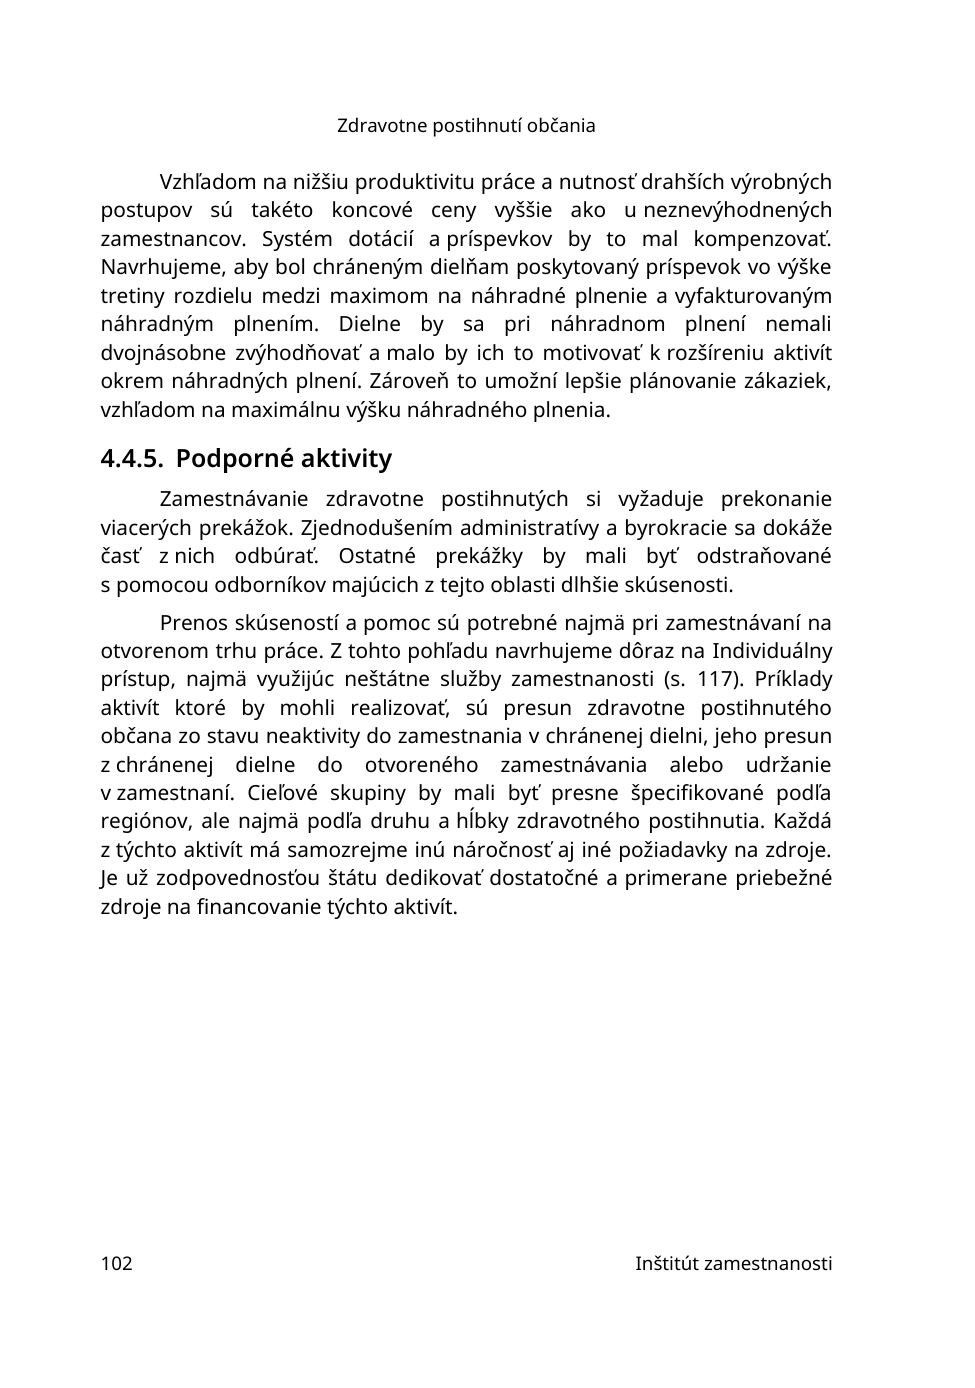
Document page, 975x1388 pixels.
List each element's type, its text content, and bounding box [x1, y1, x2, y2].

text Prenos skúseností a pomoc sú potrebné najmä pri zamestnávaní na otvorenom trhu práce. Z tohto pohľadu navrhujeme dôraz na Individuálny prístup, najmä využijúc neštátne služby zamestnanosti (s. 95). Príklady aktivít ktoré by mohli realizovať, sú presun zdravotne postihnutého občana zo stavu neaktivity do zamestnania v chránenej dielni, jeho presun z chránenej dielne do otvoreného zamestnávania alebo udržanie v zamestnaní. Cieľové skupiny by mali byť presne špecifikované podľa regiónov, ale najmä podľa druhu a hĺbky zdravotného postihnutia. Každá z týchto aktivít má samozrejme inú náročnosť aj iné požiadavky na zdroje. Je už zodpovednosťou štátu dedikovať dostatočné a primerane priebežné zdroje na financovanie týchto aktivít. [100, 608, 833, 920]
text Vzhľadom na nižšiu produktivitu práce a nutnosť drahších výrobných postupov sú takéto koncové ceny vyššie ako u neznevýhodnených zamestnancov. Systém dotácií a príspevkov by to mal kompenzovať. Navrhujeme, aby bol chráneným dielňam poskytovaný príspevok vo výške tretiny rozdielu medzi maximom na náhradné plnenie a vyfakturovaným náhradným plnením. Dielne by sa pri náhradnom plnení nemali dvojnásobne zvýhodňovať a malo by ich to motivovať k rozšíreniu aktivít okrem náhradných plnení. Zároveň to umožní lepšie plánovanie zákaziek, vzhľadom na maximálnu výšku náhradného plnenia. [100, 167, 833, 423]
subtitle Podporné aktivity [100, 441, 833, 475]
text Zamestnávanie zdravotne postihnutých si vyžaduje prekonanie viacerých prekážok. Zjednodušením administratívy a byrokracie sa dokáže časť z nich odbúrať. Ostatné prekážky by mali byť odstraňované s pomocou odborníkov majúcich z tejto oblasti dlhšie skúsenosti. [100, 484, 833, 598]
